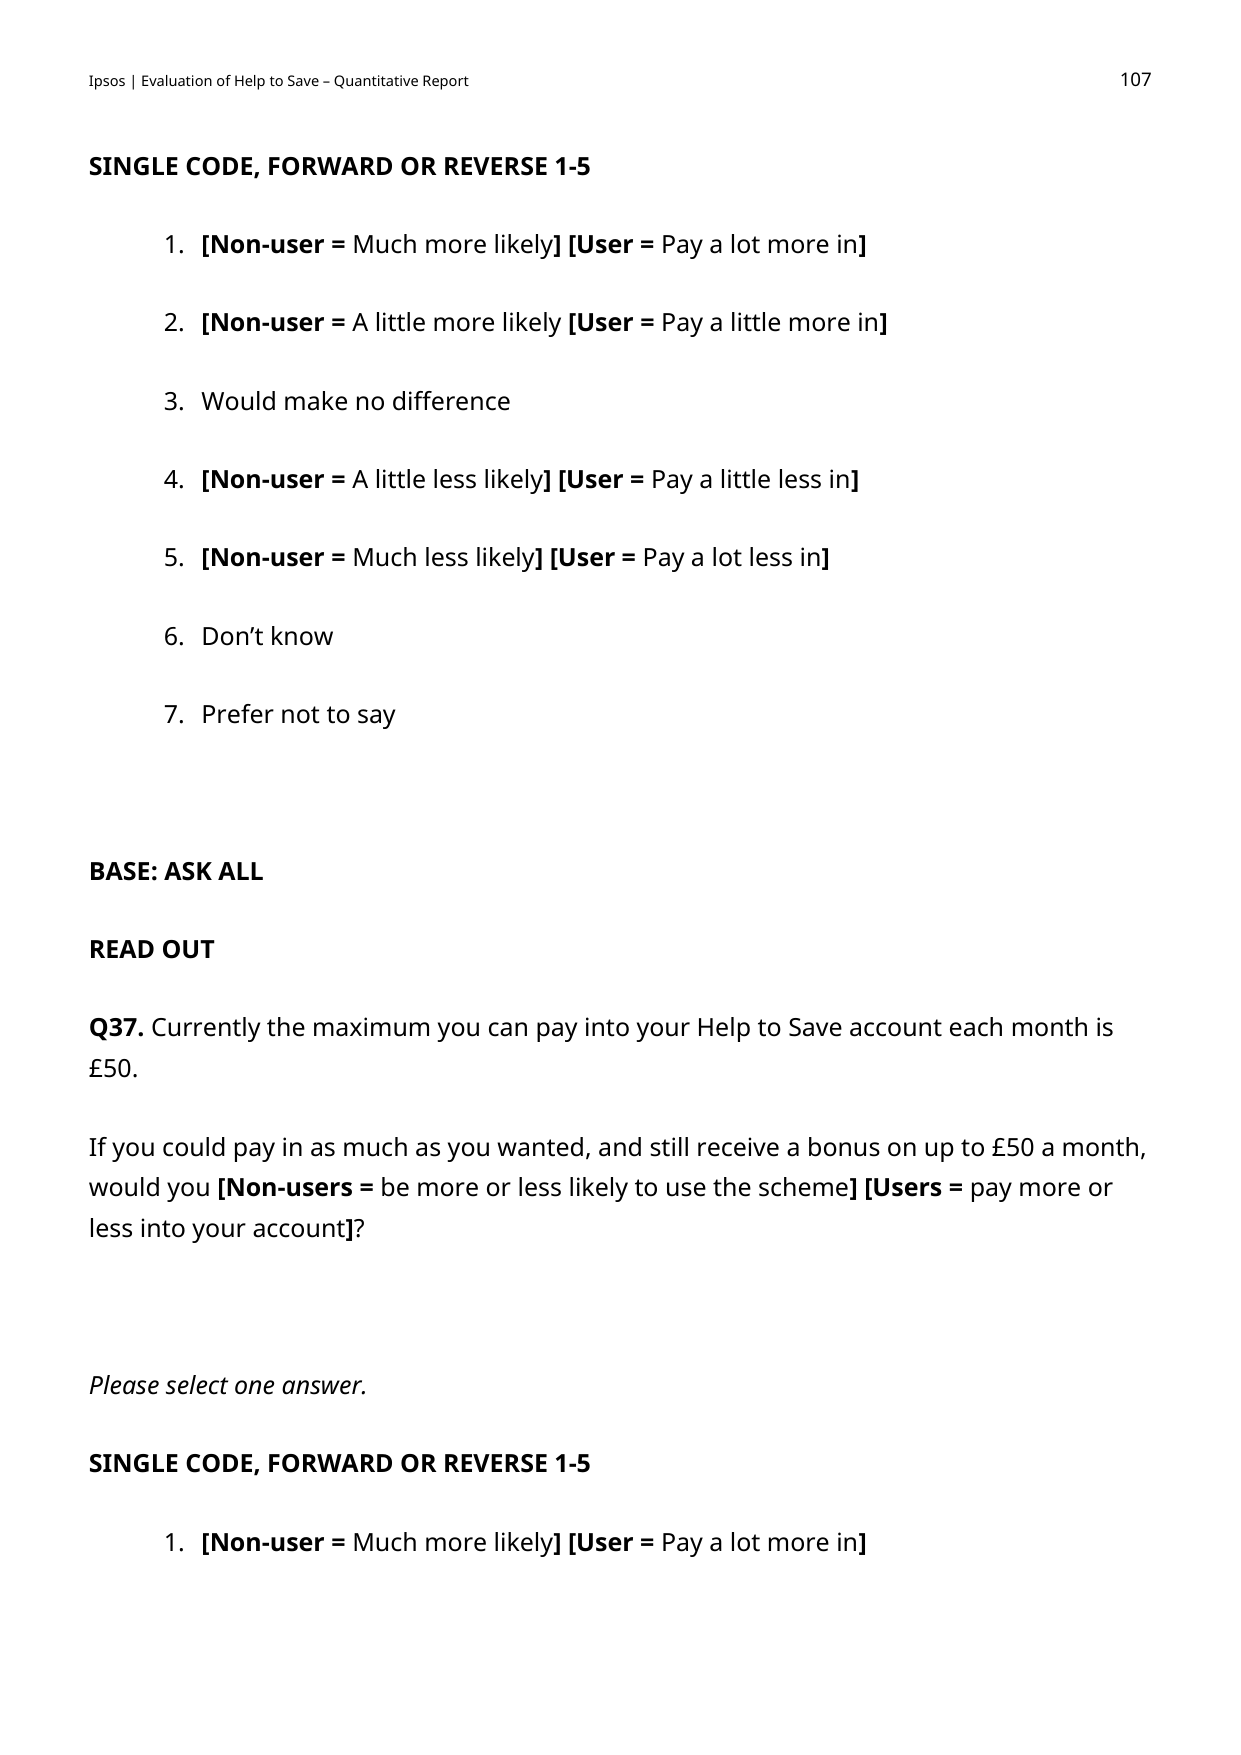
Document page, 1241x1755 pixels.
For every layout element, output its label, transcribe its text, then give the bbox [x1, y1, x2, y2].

list Please select one answer. [89, 1367, 1152, 1402]
list Q37. Currently the maximum you can pay into your Help to Save account each month is £50. [89, 1010, 1152, 1085]
list [Non-user = Much less likely] [User = Pay a lot less in] [164, 540, 1152, 574]
list BASE: ASK ALL [89, 853, 1152, 887]
list Prefer not to say [164, 697, 1152, 731]
list [Non-user = A little less likely] [User = Pay a little less in] [164, 462, 1152, 496]
list SINGLE CODE, FORWARD OR REVERSE 1-5 [89, 1446, 1152, 1480]
list [Non-user = Much more likely] [User = Pay a lot more in] [164, 227, 1152, 261]
list READ OUT [89, 932, 1152, 966]
list Don’t know [164, 618, 1152, 652]
list SINGLE CODE, FORWARD OR REVERSE 1-5 [89, 148, 1152, 182]
list If you could pay in as much as you wanted, and still receive a bonus on up to £50 a month, would you [Non-users = be more or less likely to use the scheme] [Users = pay more or less into your account]? [89, 1129, 1152, 1245]
list Would make no difference [164, 383, 1152, 417]
list [Non-user = A little more likely [User = Pay a little more in] [164, 305, 1152, 339]
list [Non-user = Much more likely] [User = Pay a lot more in] [164, 1524, 1152, 1558]
